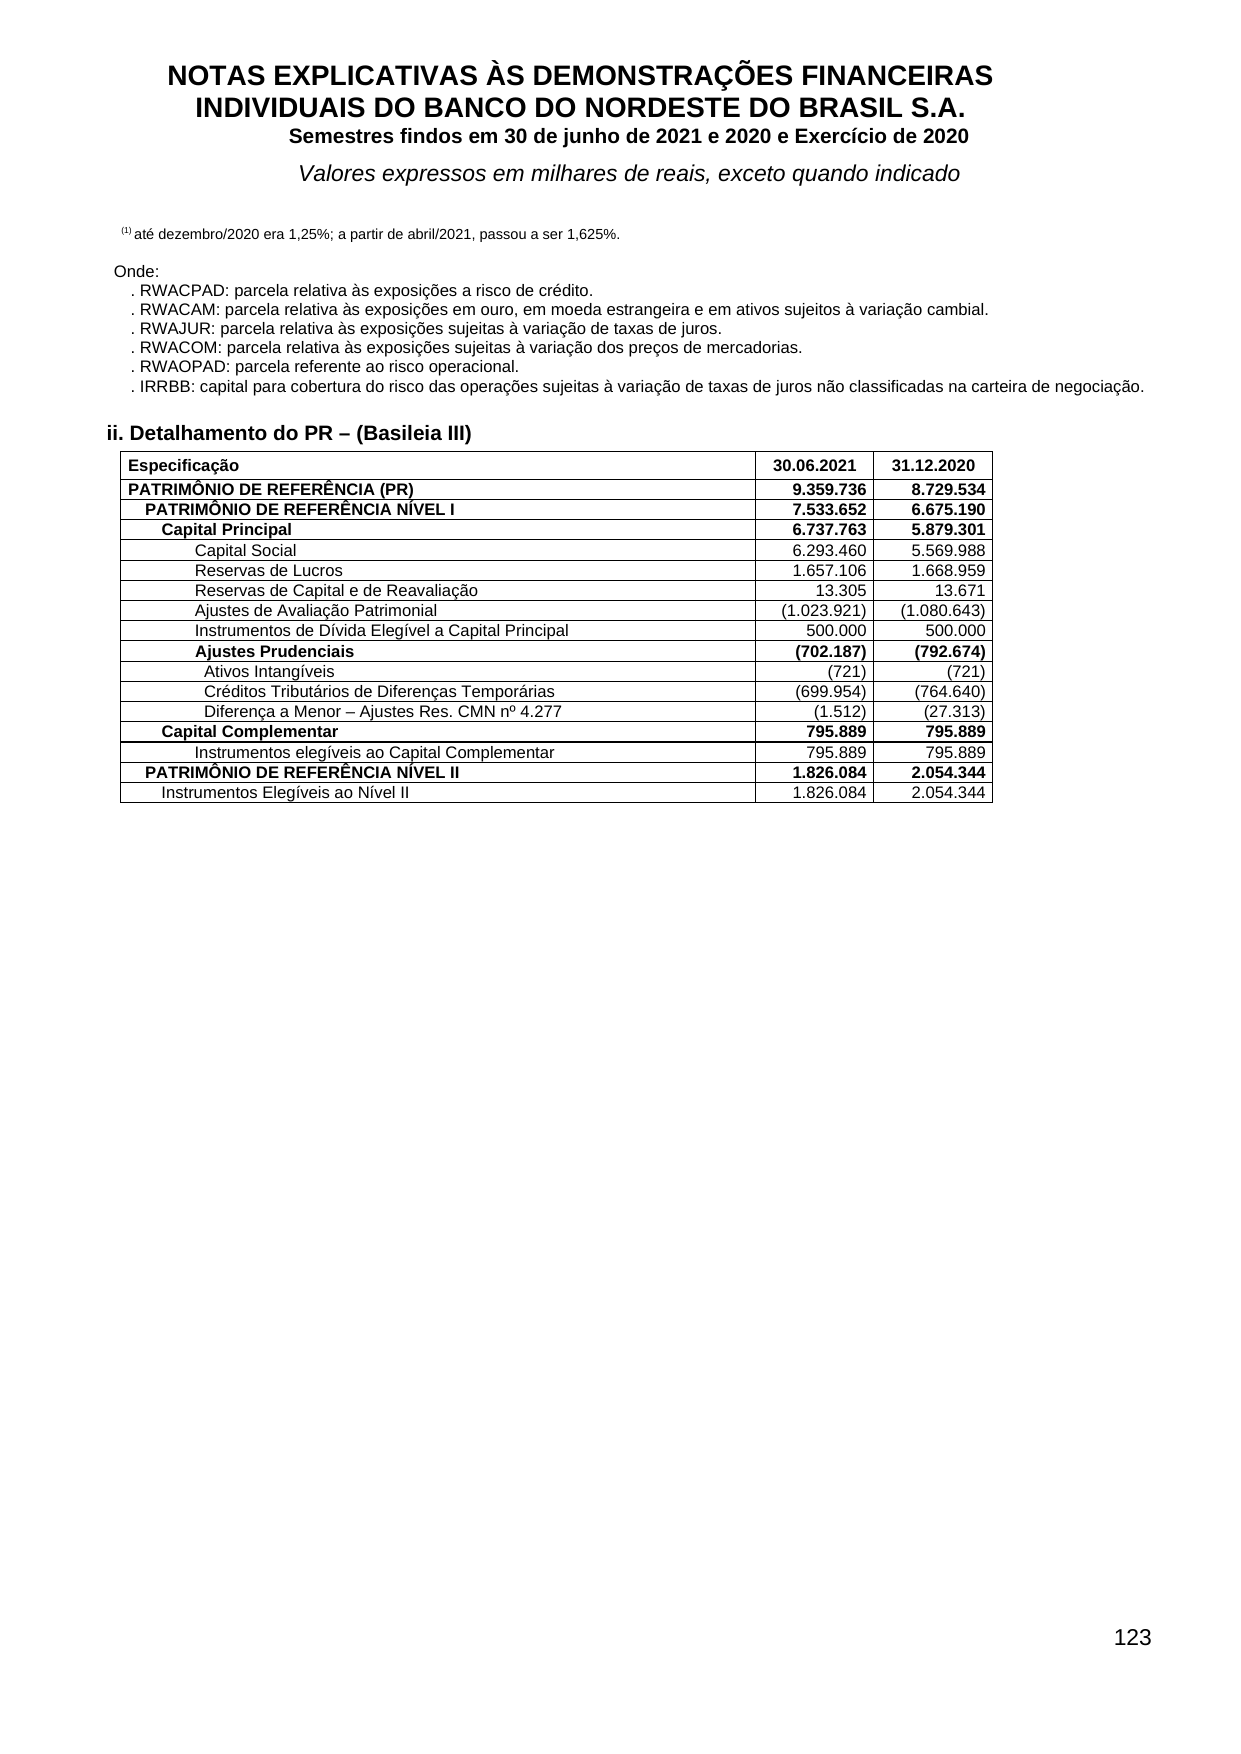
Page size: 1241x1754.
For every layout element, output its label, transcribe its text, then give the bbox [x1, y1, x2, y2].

text . RWACPAD: parcela relativa às exposições a risco de crédito. [114, 281, 1152, 300]
text Onde: [114, 261, 1152, 281]
table_cell 13.671 [874, 581, 992, 600]
text . RWACOM: parcela relativa às exposições sujeitas à variação dos preços de mercadorias. [114, 338, 1152, 357]
table_cell 795.889 [756, 722, 873, 741]
table_cell 1.826.084 [756, 783, 873, 802]
table_cell 7.533.652 [756, 500, 873, 519]
table_cell 795.889 [756, 743, 873, 762]
table_cell Créditos Tributários de Diferenças Temporárias [121, 682, 755, 701]
text . RWAJUR: parcela relativa às exposições sujeitas à variação de taxas de juros. [114, 319, 1152, 338]
table_cell Capital Social [121, 540, 755, 559]
table_cell Instrumentos de Dívida Elegível a Capital Principal [121, 621, 755, 640]
table_header 30.06.2021 [756, 452, 873, 479]
table_cell 500.000 [756, 621, 873, 640]
table_cell Capital Complementar [121, 722, 755, 741]
table_cell 6.737.763 [756, 520, 873, 539]
table_cell Reservas de Capital e de Reavaliação [121, 581, 755, 600]
table_header Especificação [121, 452, 755, 479]
table_cell (792.674) [874, 641, 992, 661]
table_cell Ajustes de Avaliação Patrimonial [121, 601, 755, 620]
table_cell (721) [874, 662, 992, 681]
table_cell 2.054.344 [874, 783, 992, 802]
table_cell (699.954) [756, 682, 873, 701]
table_cell 1.657.106 [756, 561, 873, 580]
table_cell (27.313) [874, 702, 992, 721]
table_cell Reservas de Lucros [121, 561, 755, 580]
table_cell Ativos Intangíveis [121, 662, 755, 681]
table_cell 13.305 [756, 581, 873, 600]
table_cell 6.675.190 [874, 500, 992, 519]
table_cell 8.729.534 [874, 480, 992, 499]
table_cell 795.889 [874, 743, 992, 762]
table_cell PATRIMÔNIO DE REFERÊNCIA (PR) [121, 480, 755, 499]
table_cell Instrumentos elegíveis ao Capital Complementar [121, 743, 755, 762]
table_cell Diferença a Menor – Ajustes Res. CMN nº 4.277 [121, 702, 755, 721]
table_cell (702.187) [756, 641, 873, 661]
text . RWACAM: parcela relativa às exposições em ouro, em moeda estrangeira e em ativos sujeitos à variação cambial. [114, 300, 1152, 319]
table_cell 9.359.736 [756, 480, 873, 499]
table_cell (764.640) [874, 682, 992, 701]
table_cell (1.512) [756, 702, 873, 721]
table_cell 795.889 [874, 722, 992, 741]
table_cell 1.668.959 [874, 561, 992, 580]
text . RWAOPAD: parcela referente ao risco operacional. [114, 357, 1152, 376]
table_cell Capital Principal [121, 520, 755, 539]
table_cell 2.054.344 [874, 763, 992, 782]
table_cell PATRIMÔNIO DE REFERÊNCIA NÍVEL I [121, 500, 755, 519]
text (1) até dezembro/2020 era 1,25%; a partir de abril/2021, passou a ser 1,625%. [121, 226, 1152, 242]
table_cell (1.080.643) [874, 601, 992, 620]
table_cell 6.293.460 [756, 540, 873, 559]
table_cell Instrumentos Elegíveis ao Nível II [121, 783, 755, 802]
table_cell (1.023.921) [756, 601, 873, 620]
table_cell Ajustes Prudenciais [121, 641, 755, 661]
table_cell 5.569.988 [874, 540, 992, 559]
text ii. Detalhamento do PR – (Basileia III) [106, 421, 1152, 445]
table_cell PATRIMÔNIO DE REFERÊNCIA NÍVEL II [121, 763, 755, 782]
text . IRRBB: capital para cobertura do risco das operações sujeitas à variação de taxas de juros não classificadas na carteira de negociação. [121, 376, 1152, 396]
table_cell 1.826.084 [756, 763, 873, 782]
table_header 31.12.2020 [874, 452, 992, 479]
table_cell 5.879.301 [874, 520, 992, 539]
table_cell (721) [756, 662, 873, 681]
table_cell 500.000 [874, 621, 992, 640]
